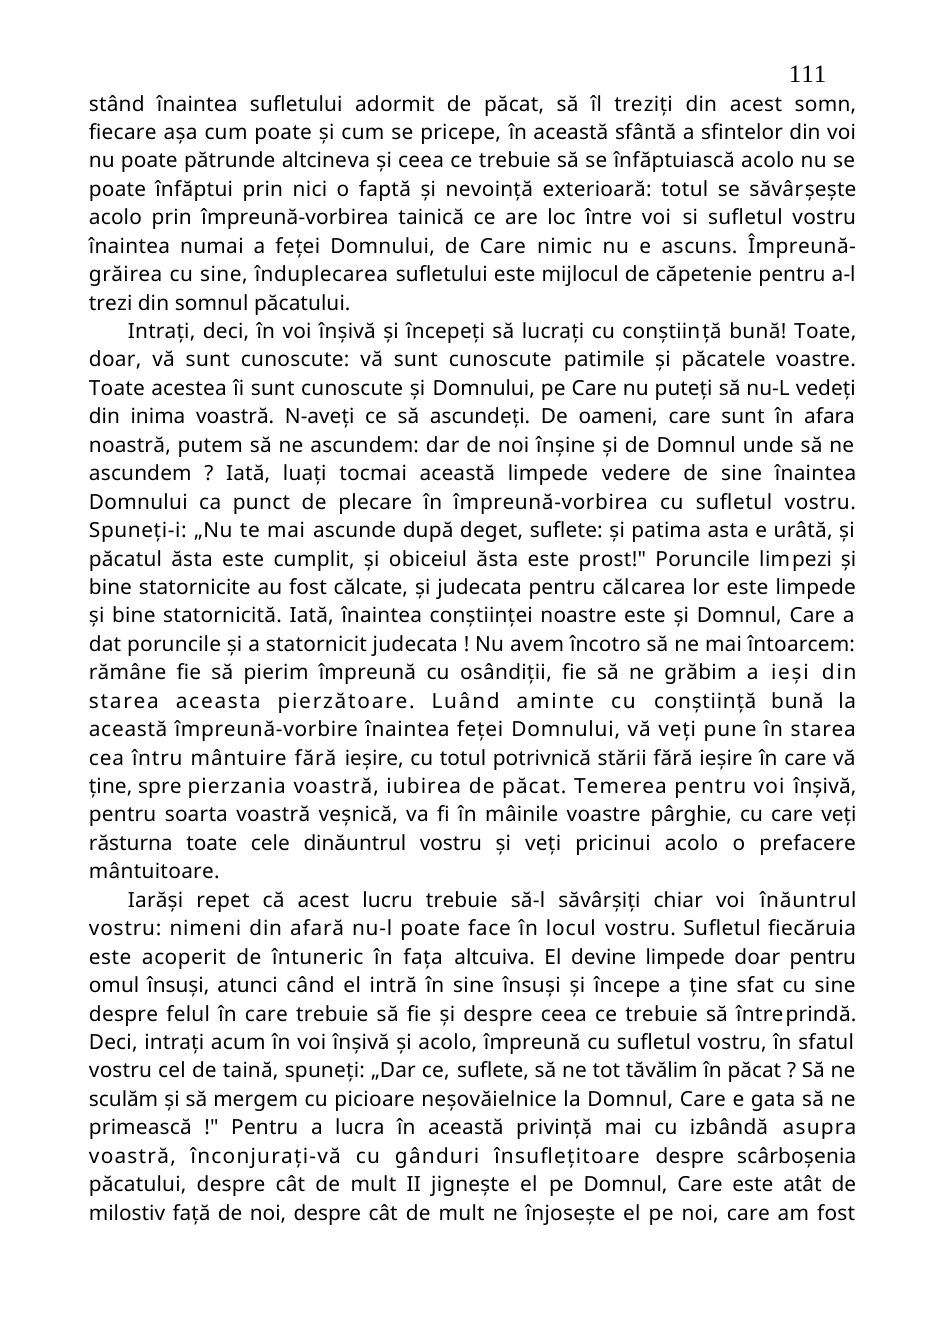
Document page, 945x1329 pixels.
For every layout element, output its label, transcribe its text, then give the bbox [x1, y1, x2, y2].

text Iarăşi repet că acest lucru trebuie să-l săvârşiţi chiar voi înăuntrul vostru: nimeni din afară nu-l poate face în locul vostru. Sufletul fiecăruia este acoperit de întuneric în faţa altcuiva. El devine limpede doar pentru omul însuşi, atunci când el intră în sine însuşi şi începe a ţine sfat cu sine despre felul în care trebuie să fie şi despre ceea ce trebuie să întreprindă. Deci, intraţi acum în voi înşivă şi acolo, împreună cu sufletul vostru, în sfatul vostru cel de taină, spuneţi: „Dar ce, suflete, să ne tot tăvălim în păcat ? Să ne sculăm şi să mergem cu picioare neşovăielnice la Domnul, Care e gata să ne primească !" Pentru a lucra în această privinţă mai cu izbândă asupra voastră, înconjuraţi-vă cu gânduri însufleţitoare despre scârboşenia păcatului, despre cât de mult II jigneşte el pe Domnul, Care este atât de milostiv faţă de noi, despre cât de mult ne înjoseşte el pe noi, care am fost [89, 885, 856, 1226]
text stând înaintea sufletului adormit de păcat, să îl treziţi din acest somn, fiecare aşa cum poate şi cum se pricepe, în această sfântă a sfintelor din voi nu poate pătrunde altcineva şi ceea ce trebuie să se înfăptuiască acolo nu se poate înfăptui prin nici o faptă şi nevoinţă exterioară: totul se săvârşeşte acolo prin împreună-vorbirea tainică ce are loc între voi si sufletul vostru înaintea numai a feţei Domnului, de Care nimic nu e ascuns. Împreună-grăirea cu sine, înduplecarea sufletului este mijlocul de căpetenie pentru a-l trezi din somnul păcatului. [89, 89, 856, 316]
text Intraţi, deci, în voi înşivă şi începeţi să lucraţi cu conştiinţă bună! Toate, doar, vă sunt cunoscute: vă sunt cunoscute patimile şi păcatele voastre. Toate acestea îi sunt cunoscute şi Domnului, pe Care nu puteţi să nu-L vedeţi din inima voastră. N-aveţi ce să ascundeţi. De oameni, care sunt în afara noastră, putem să ne ascundem: dar de noi înşine şi de Domnul unde să ne ascundem ? Iată, luaţi tocmai această limpede vedere de sine înaintea Domnului ca punct de plecare în împreună-vorbirea cu sufletul vostru. Spuneţi-i: „Nu te mai ascunde după deget, suflete: şi patima asta e urâtă, şi păcatul ăsta este cumplit, şi obiceiul ăsta este prost!" Poruncile limpezi şi bine statornicite au fost călcate, şi judecata pentru călcarea lor este limpede şi bine statornicită. Iată, înaintea conştiinţei noastre este şi Domnul, Care a dat poruncile şi a statornicit judecata ! Nu avem încotro să ne mai întoarcem: rămâne fie să pierim împreună cu osândiţii, fie să ne grăbim a ieşi din starea aceasta pierzătoare. Luând aminte cu conştiinţă bună la această împreună-vorbire înaintea feţei Domnului, vă veţi pune în starea cea întru mântuire fără ieşire, cu totul potrivnică stării fără ieşire în care vă ţine, spre pierzania voastră, iubirea de păcat. Temerea pentru voi înşivă, pentru soarta voastră veşnică, va fi în mâinile voastre pârghie, cu care veţi răsturna toate cele dinăuntrul vostru şi veţi pricinui acolo o prefacere mântuitoare. [89, 316, 856, 885]
